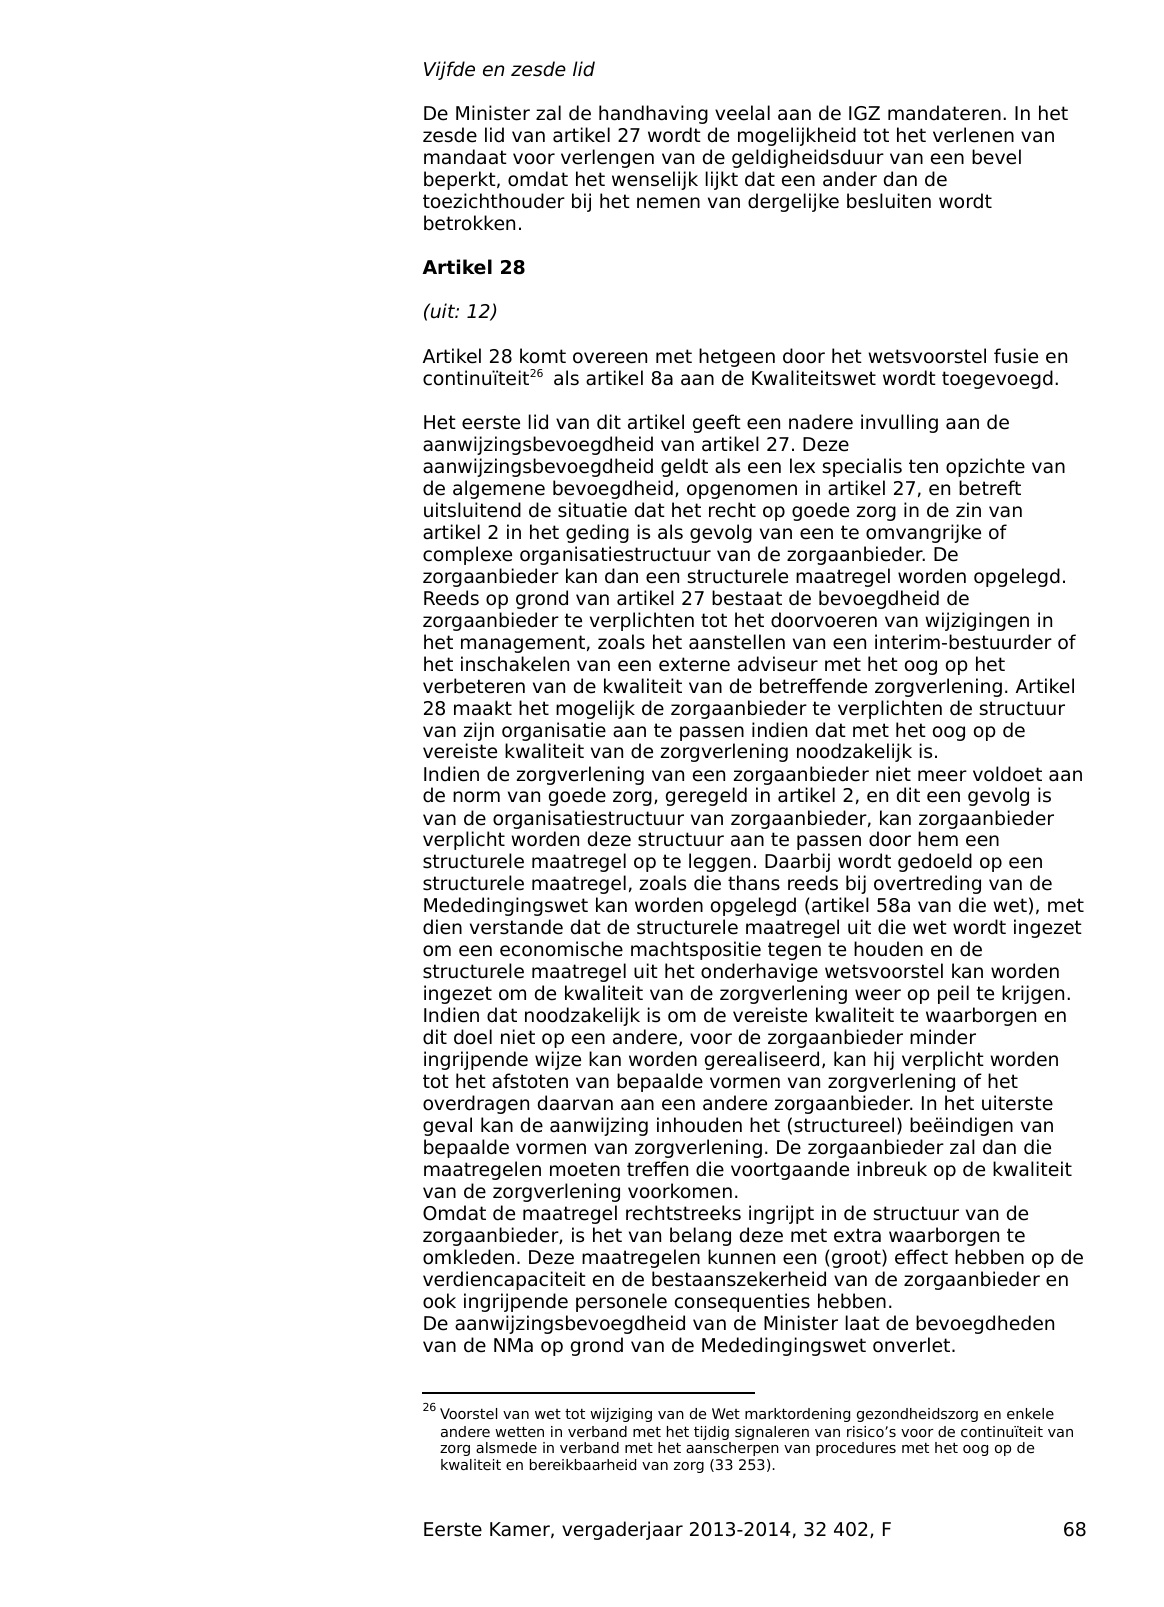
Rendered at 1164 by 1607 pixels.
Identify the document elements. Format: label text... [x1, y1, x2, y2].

text Voorstel van wet tot wijziging van de Wet marktordening gezondheidszorg en enkele andere wetten in verband met het tijdig signaleren van risico’s voor de continuïteit van zorg alsmede in verband met het aanscherpen van procedures met het oog op de kwaliteit en bereikbaarheid van zorg (33 253). [422, 1402, 1087, 1474]
subtitle (uit: 12) [422, 301, 1087, 323]
text Artikel 28 komt overeen met hetgeen door het wetsvoorstel fusie en continuïteit als artikel 8a aan de Kwaliteitswet wordt toegevoegd. [422, 346, 1087, 389]
subtitle Vijfde en zesde lid [422, 59, 1087, 81]
text De aanwijzingsbevoegdheid van de Minister laat de bevoegdheden van de NMa op grond van de Mededingingswet onverlet. [422, 1313, 1087, 1357]
text Indien de zorgverlening van een zorgaanbieder niet meer voldoet aan de norm van goede zorg, geregeld in artikel 2, en dit een gevolg is van de organisatiestructuur van zorgaanbieder, kan zorgaanbieder verplicht worden deze structuur aan te passen door hem een structurele maatregel op te leggen. Daarbij wordt gedoeld op een structurele maatregel, zoals die thans reeds bij overtreding van de Mededingingswet kan worden opgelegd (artikel 58a van die wet), met dien verstande dat de structurele maatregel uit die wet wordt ingezet om een economische machtspositie tegen te houden en de structurele maatregel uit het onderhavige wetsvoorstel kan worden ingezet om de kwaliteit van de zorgverlening weer op peil te krijgen. [422, 763, 1087, 1005]
subtitle Artikel 28 [422, 257, 1087, 279]
text Het eerste lid van dit artikel geeft een nadere invulling aan de aanwijzingsbevoegdheid van artikel 27. Deze aanwijzingsbevoegdheid geldt als een lex specialis ten opzichte van de algemene bevoegdheid, opgenomen in artikel 27, en betreft uitsluitend de situatie dat het recht op goede zorg in de zin van artikel 2 in het geding is als gevolg van een te omvangrijke of complexe organisatiestructuur van de zorgaanbieder. De zorgaanbieder kan dan een structurele maatregel worden opgelegd. Reeds op grond van artikel 27 bestaat de bevoegdheid de zorgaanbieder te verplichten tot het doorvoeren van wijzigingen in het management, zoals het aanstellen van een interim-bestuurder of het inschakelen van een externe adviseur met het oog op het verbeteren van de kwaliteit van de betreffende zorgverlening. Artikel 28 maakt het mogelijk de zorgaanbieder te verplichten de structuur van zijn organisatie aan te passen indien dat met het oog op de vereiste kwaliteit van de zorgverlening noodzakelijk is. [422, 412, 1087, 763]
text Indien dat noodzakelijk is om de vereiste kwaliteit te waarborgen en dit doel niet op een andere, voor de zorgaanbieder minder ingrijpende wijze kan worden gerealiseerd, kan hij verplicht worden tot het afstoten van bepaalde vormen van zorgverlening of het overdragen daarvan aan een andere zorgaanbieder. In het uiterste geval kan de aanwijzing inhouden het (structureel) beëindigen van bepaalde vormen van zorgverlening. De zorgaanbieder zal dan die maatregelen moeten treffen die voortgaande inbreuk op de kwaliteit van de zorgverlening voorkomen. [422, 1005, 1087, 1203]
text De Minister zal de handhaving veelal aan de IGZ mandateren. In het zesde lid van artikel 27 wordt de mogelijkheid tot het verlenen van mandaat voor verlengen van de geldigheidsduur van een bevel beperkt, omdat het wenselijk lijkt dat een ander dan de toezichthouder bij het nemen van dergelijke besluiten wordt betrokken. [422, 103, 1087, 235]
text Omdat de maatregel rechtstreeks ingrijpt in de structuur van de zorgaanbieder, is het van belang deze met extra waarborgen te omkleden. Deze maatregelen kunnen een (groot) effect hebben op de verdiencapaciteit en de bestaanszekerheid van de zorgaanbieder en ook ingrijpende personele consequenties hebben. [422, 1203, 1087, 1313]
